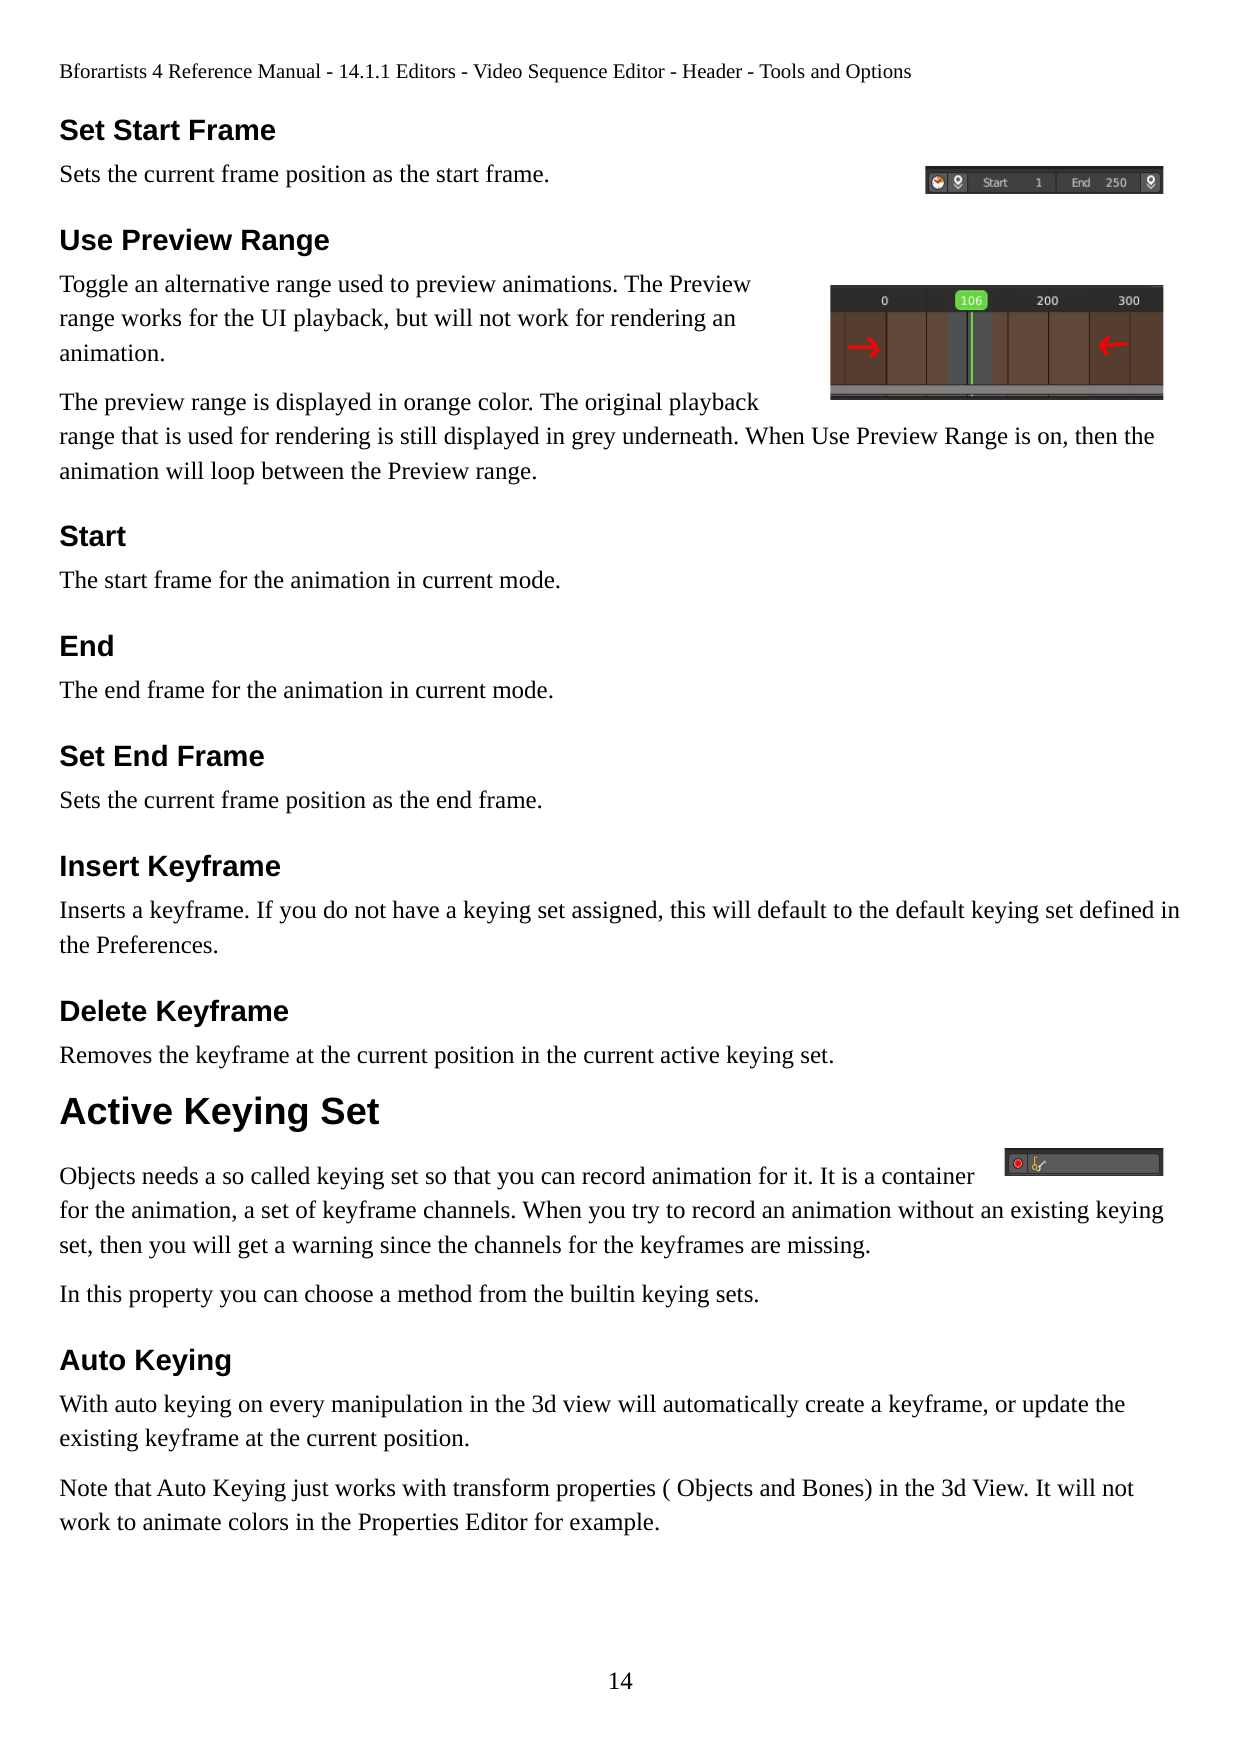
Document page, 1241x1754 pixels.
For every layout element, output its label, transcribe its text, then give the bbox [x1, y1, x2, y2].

subtitle Auto Keying [59, 1343, 1181, 1377]
picture [925, 166, 1164, 194]
subtitle End [59, 629, 1181, 663]
subtitle Set Start Frame [59, 113, 1181, 146]
text Sets the current frame position as the end frame. [59, 785, 1181, 814]
subtitle Active Keying Set [59, 1089, 1181, 1132]
text Toggle an alternative range used to preview animations. The Preview range works for the UI playback, but will not work for rendering an animation. [59, 269, 1181, 366]
subtitle Use Preview Range [59, 222, 1181, 256]
text Removes the keyframe at the current position in the current active keying set. [59, 1040, 1181, 1068]
text The start frame for the animation in current mode. [59, 566, 1181, 594]
picture [830, 285, 1164, 400]
subtitle Delete Keyframe [59, 993, 1181, 1027]
picture [1004, 1148, 1164, 1176]
text Note that Auto Keying just works with transform properties ( Objects and Bones) in the 3d View. It will not work to animate colors in the Properties Editor for example. [59, 1473, 1181, 1536]
text Objects needs a so called keying set so that you can record animation for it. It is a container for the animation, a set of keyframe channels. When you try to record an animation without an existing keying set, then you will get a warning since the channels for the keyframes are missing. [59, 1161, 1181, 1259]
text The preview range is displayed in orange color. The original playback range that is used for rendering is still displayed in grey underneath. When Use Preview Range is on, then the animation will loop between the Preview range. [59, 387, 1181, 484]
text Sets the current frame position as the start frame. [59, 159, 1181, 188]
subtitle Start [59, 519, 1181, 553]
subtitle Insert Keyframe [59, 849, 1181, 883]
text With auto keying on every manipulation in the 3d view will automatically create a keyframe, or update the existing keyframe at the current position. [59, 1389, 1181, 1452]
text Inserts a keyframe. If you do not have a keying set assigned, this will default to the default keying set defined in the Preferences. [59, 895, 1181, 958]
subtitle Set End Frame [59, 739, 1181, 773]
text In this property you can choose a method from the builtin keying sets. [59, 1279, 1181, 1308]
text The end frame for the animation in current mode. [59, 676, 1181, 704]
